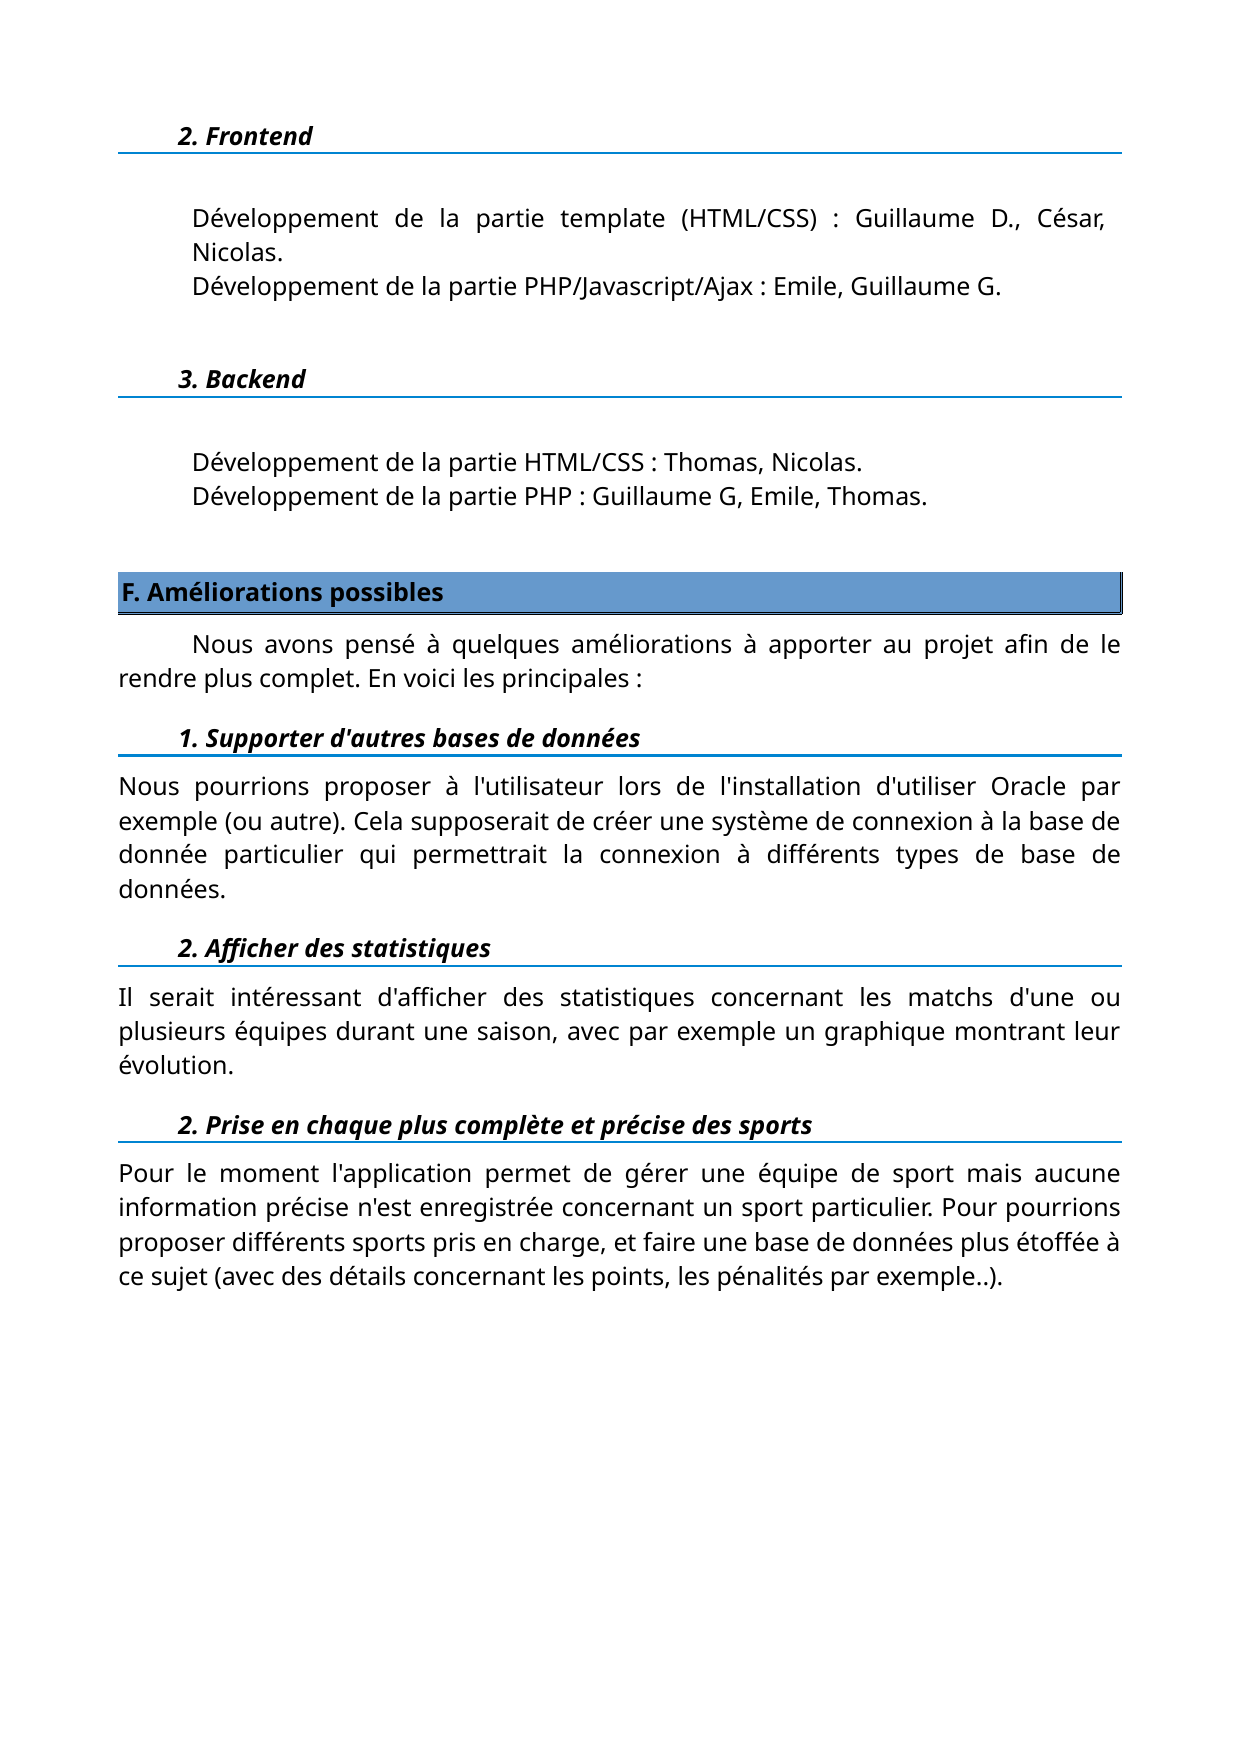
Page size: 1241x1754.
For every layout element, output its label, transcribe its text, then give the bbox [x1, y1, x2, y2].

text Développement de la partie template (HTML/CSS) : Guillaume D., César, Nicolas. [118, 201, 1122, 269]
text Pour le moment l'application permet de gérer une équipe de sport mais aucune information précise n'est enregistrée concernant un sport particulier. Pour pourrions proposer différents sports pris en charge, et faire une base de données plus étoffée à ce sujet (avec des détails concernant les points, les pénalités par exemple..). [118, 1156, 1122, 1292]
subtitle 2. Prise en chaque plus complète et précise des sports [118, 1107, 1122, 1141]
text Développement de la partie PHP/Javascript/Ajax : Emile, Guillaume G. [118, 269, 1122, 303]
subtitle F. Améliorations possibles [118, 572, 1122, 614]
subtitle 2. Frontend [118, 118, 1122, 152]
subtitle 3. Backend [118, 362, 1122, 396]
subtitle 2. Afficher des statistiques [118, 930, 1122, 965]
text Nous avons pensé à quelques améliorations à apporter au projet afin de le rendre plus complet. En voici les principales : [118, 627, 1122, 695]
text Développement de la partie HTML/CSS : Thomas, Nicolas. [118, 445, 1122, 479]
text Nous pourrions proposer à l'utilisateur lors de l'installation d'utiliser Oracle par exemple (ou autre). Cela supposerait de créer une système de connexion à la base de donnée particulier qui permettrait la connexion à différents types de base de données. [118, 769, 1122, 905]
text Il serait intéressant d'afficher des statistiques concernant les matchs d'une ou plusieurs équipes durant une saison, avec par exemple un graphique montrant leur évolution. [118, 979, 1122, 1082]
subtitle 1. Supporter d'autres bases de données [118, 720, 1122, 754]
text Développement de la partie PHP : Guillaume G, Emile, Thomas. [118, 479, 1122, 513]
